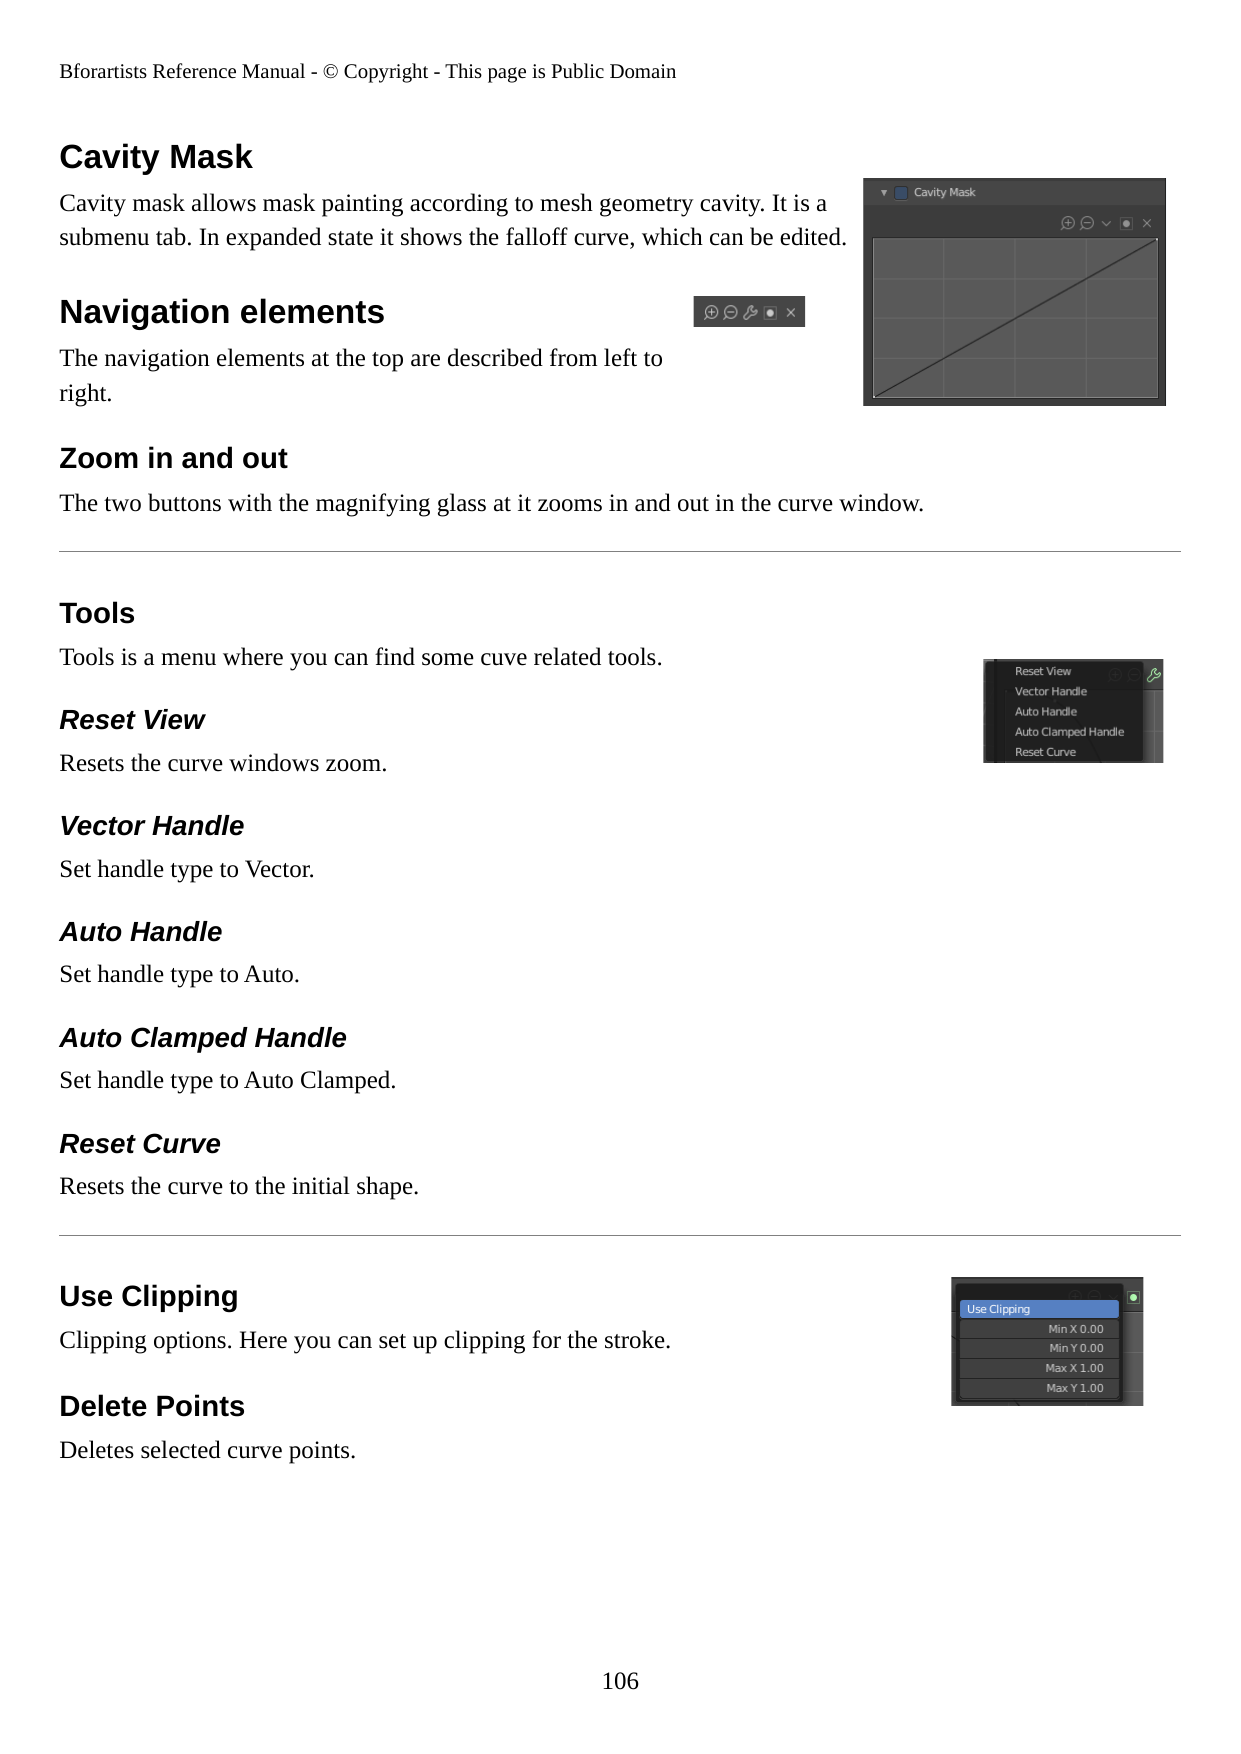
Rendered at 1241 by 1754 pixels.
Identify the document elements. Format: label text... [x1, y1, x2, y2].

subtitle Use Clipping [59, 1279, 951, 1313]
subtitle Vector Handle [59, 809, 1181, 841]
subtitle Delete Points [59, 1389, 1181, 1423]
subtitle Reset View [59, 703, 983, 735]
picture [951, 1277, 1144, 1406]
subtitle Auto Clamped Handle [59, 1021, 1181, 1053]
subtitle Zoom in and out [59, 441, 1181, 475]
text The navigation elements at the top are described from left to right. [59, 343, 1181, 407]
subtitle [1144, 1279, 1181, 1313]
subtitle Navigation elements [59, 292, 863, 331]
subtitle Auto Handle [59, 915, 1181, 947]
subtitle [1167, 292, 1181, 331]
text Set handle type to Auto. [59, 959, 1181, 988]
text Resets the curve to the initial shape. [59, 1171, 1181, 1200]
text Set handle type to Auto Clamped. [59, 1066, 1181, 1094]
text The two buttons with the magnifying glass at it zooms in and out in the curve window. [59, 488, 1181, 516]
subtitle Reset Curve [59, 1127, 1181, 1159]
text Clipping options. Here you can set up clipping for the stroke. [59, 1326, 951, 1354]
text Resets the curve windows zoom. [59, 748, 1181, 776]
subtitle [1164, 703, 1181, 735]
text Deletes selected curve points. [59, 1435, 1181, 1464]
picture [693, 296, 806, 327]
picture [983, 659, 1164, 763]
text Cavity mask allows mask painting according to mesh geometry cavity. It is a submenu tab. In expanded state it shows the falloff curve, which can be edited. [59, 188, 863, 251]
subtitle Cavity Mask [59, 137, 1181, 175]
picture [863, 178, 1167, 406]
text Tools is a menu where you can find some cuve related tools. [59, 642, 1181, 671]
text Set handle type to Vector. [59, 854, 1181, 882]
subtitle Tools [59, 596, 1181, 629]
